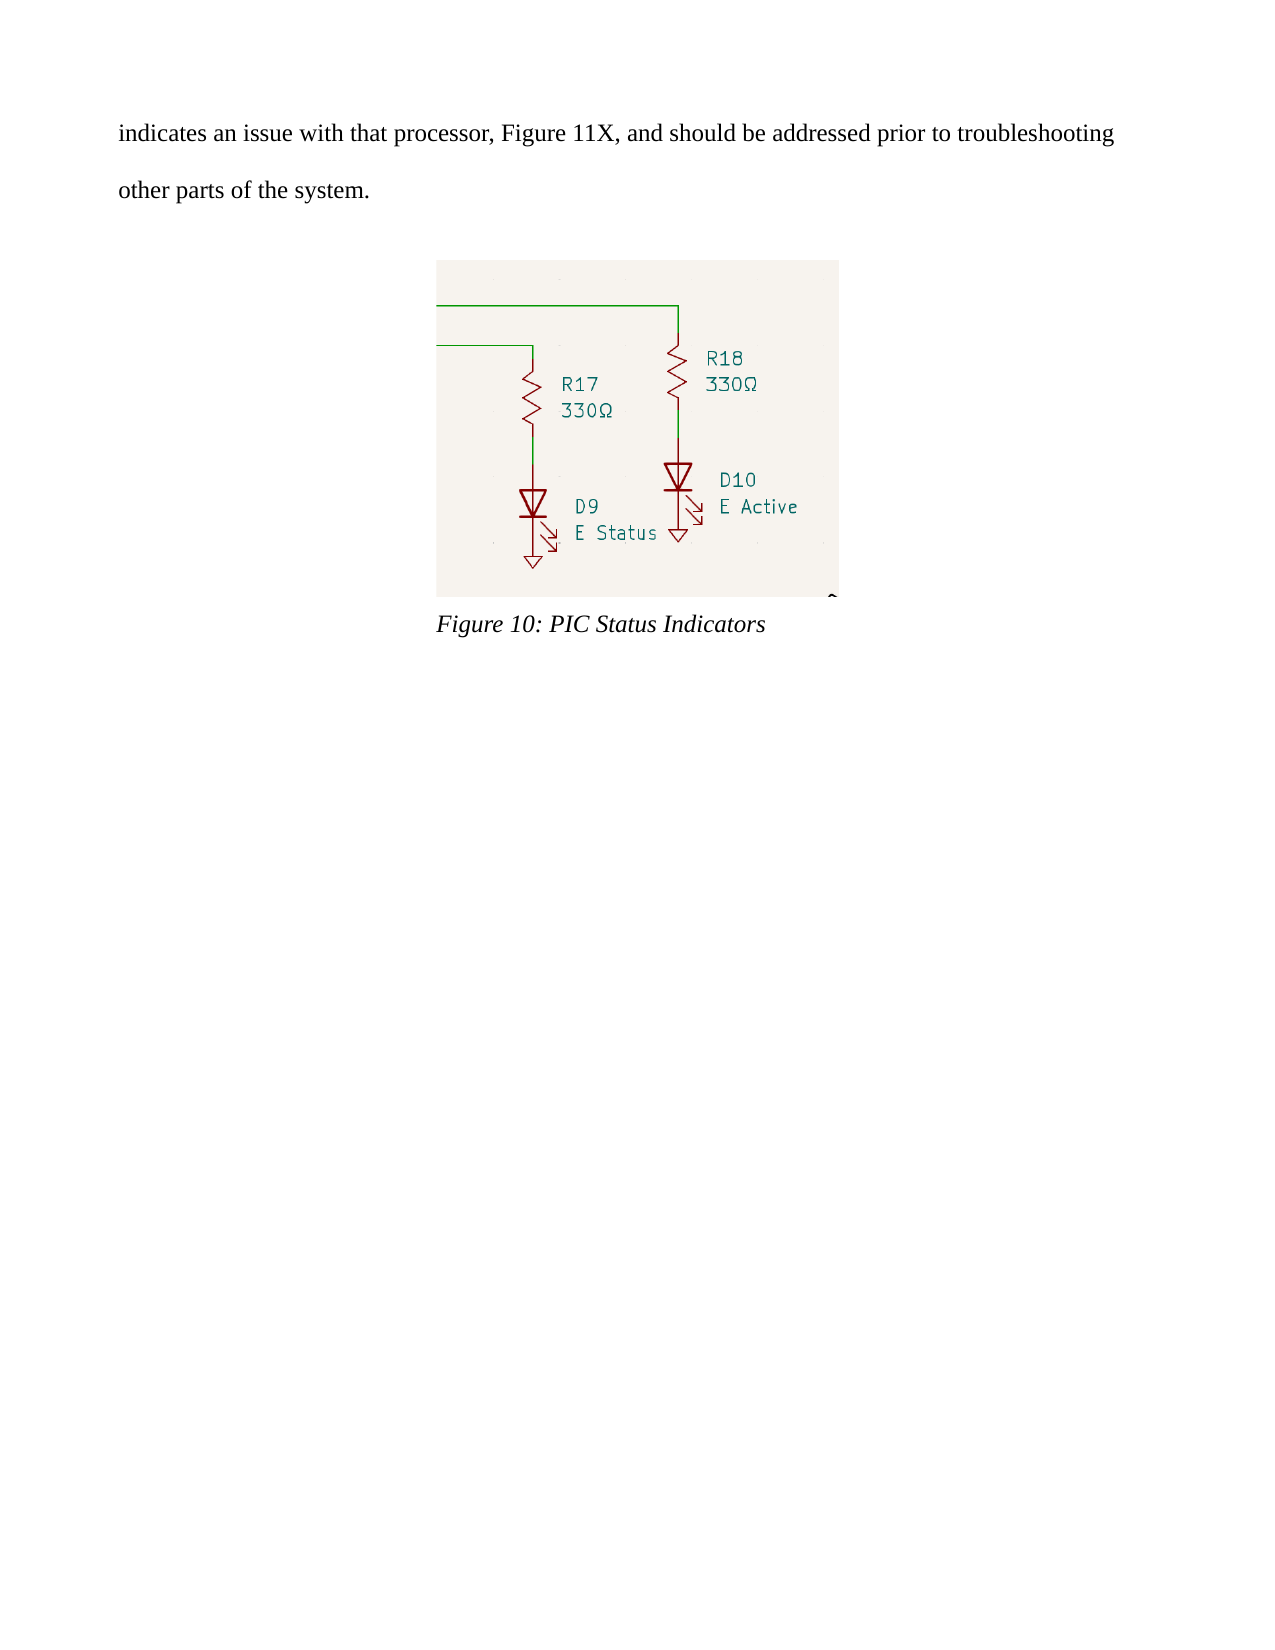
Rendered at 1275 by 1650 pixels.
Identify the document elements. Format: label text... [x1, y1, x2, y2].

text indicates an issue with that processor, Figure 11X, and should be addressed prior to troubleshooting other parts of the system. [118, 118, 1157, 204]
picture [436, 260, 839, 597]
text Figure 10: PIC Status Indicators [436, 597, 839, 638]
